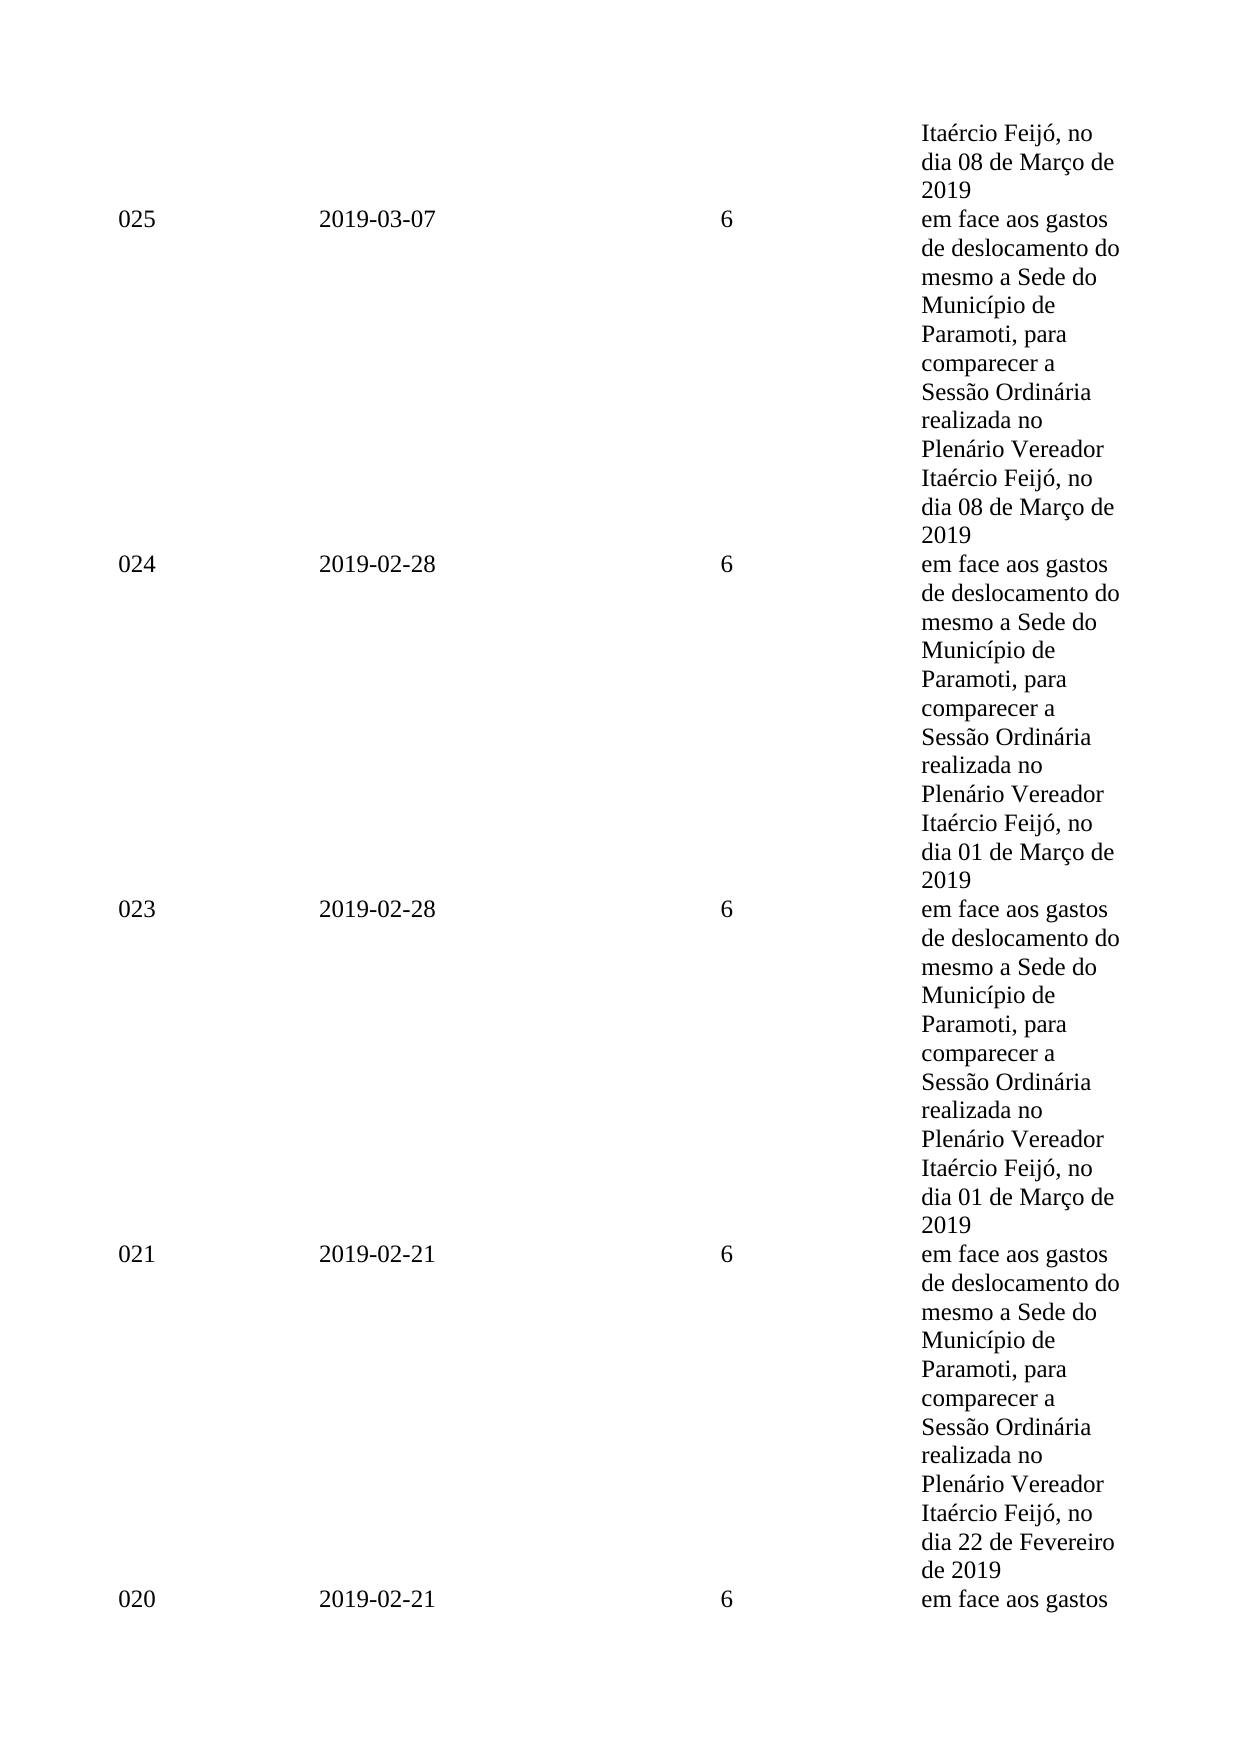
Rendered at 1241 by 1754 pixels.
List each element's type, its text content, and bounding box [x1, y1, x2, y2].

table_cell em face aos gastos de deslocamento do mesmo a Sede do Município de Paramoti, para comparecer a Sessão Ordinária realizada no Plenário Vereador Itaércio Feijó, no dia 01 de Março de 2019 [921, 894, 1122, 1239]
table_cell [118, 118, 319, 204]
table_cell [520, 549, 720, 894]
table_cell 6 [720, 204, 921, 549]
table_cell 020 [118, 1584, 319, 1613]
table_cell [720, 118, 921, 204]
table_cell Itaércio Feijó, no dia 08 de Março de 2019 [921, 118, 1122, 204]
table_cell em face aos gastos de deslocamento do mesmo a Sede do Município de Paramoti, para comparecer a Sessão Ordinária realizada no Plenário Vereador Itaércio Feijó, no dia 22 de Fevereiro de 2019 [921, 1239, 1122, 1584]
table_cell em face aos gastos de deslocamento do mesmo a Sede do Município de Paramoti, para comparecer a Sessão Ordinária realizada no Plenário Vereador Itaércio Feijó, no dia 08 de Março de 2019 [921, 204, 1122, 549]
table_cell 2019-02-21 [319, 1584, 519, 1613]
table_cell 024 [118, 549, 319, 894]
table_cell 6 [720, 1239, 921, 1584]
table_cell [520, 1584, 720, 1613]
table_cell [319, 118, 519, 204]
table_cell 6 [720, 1584, 921, 1613]
table_cell 025 [118, 204, 319, 549]
table_cell 023 [118, 894, 319, 1239]
table_cell 2019-02-28 [319, 894, 519, 1239]
table_cell 021 [118, 1239, 319, 1584]
table_cell em face aos gastos de deslocamento do mesmo a Sede do Município de Paramoti, para comparecer a Sessão Ordinária realizada no Plenário Vereador Itaércio Feijó, no dia 01 de Março de 2019 [921, 549, 1122, 894]
table_cell 6 [720, 549, 921, 894]
table_cell [520, 894, 720, 1239]
table_cell [520, 118, 720, 204]
table_cell 2019-02-28 [319, 549, 519, 894]
table_cell 6 [720, 894, 921, 1239]
table_cell [520, 1239, 720, 1584]
table_cell em face aos gastos [921, 1584, 1122, 1613]
table_cell 2019-03-07 [319, 204, 519, 549]
table_cell [520, 204, 720, 549]
table_cell 2019-02-21 [319, 1239, 519, 1584]
